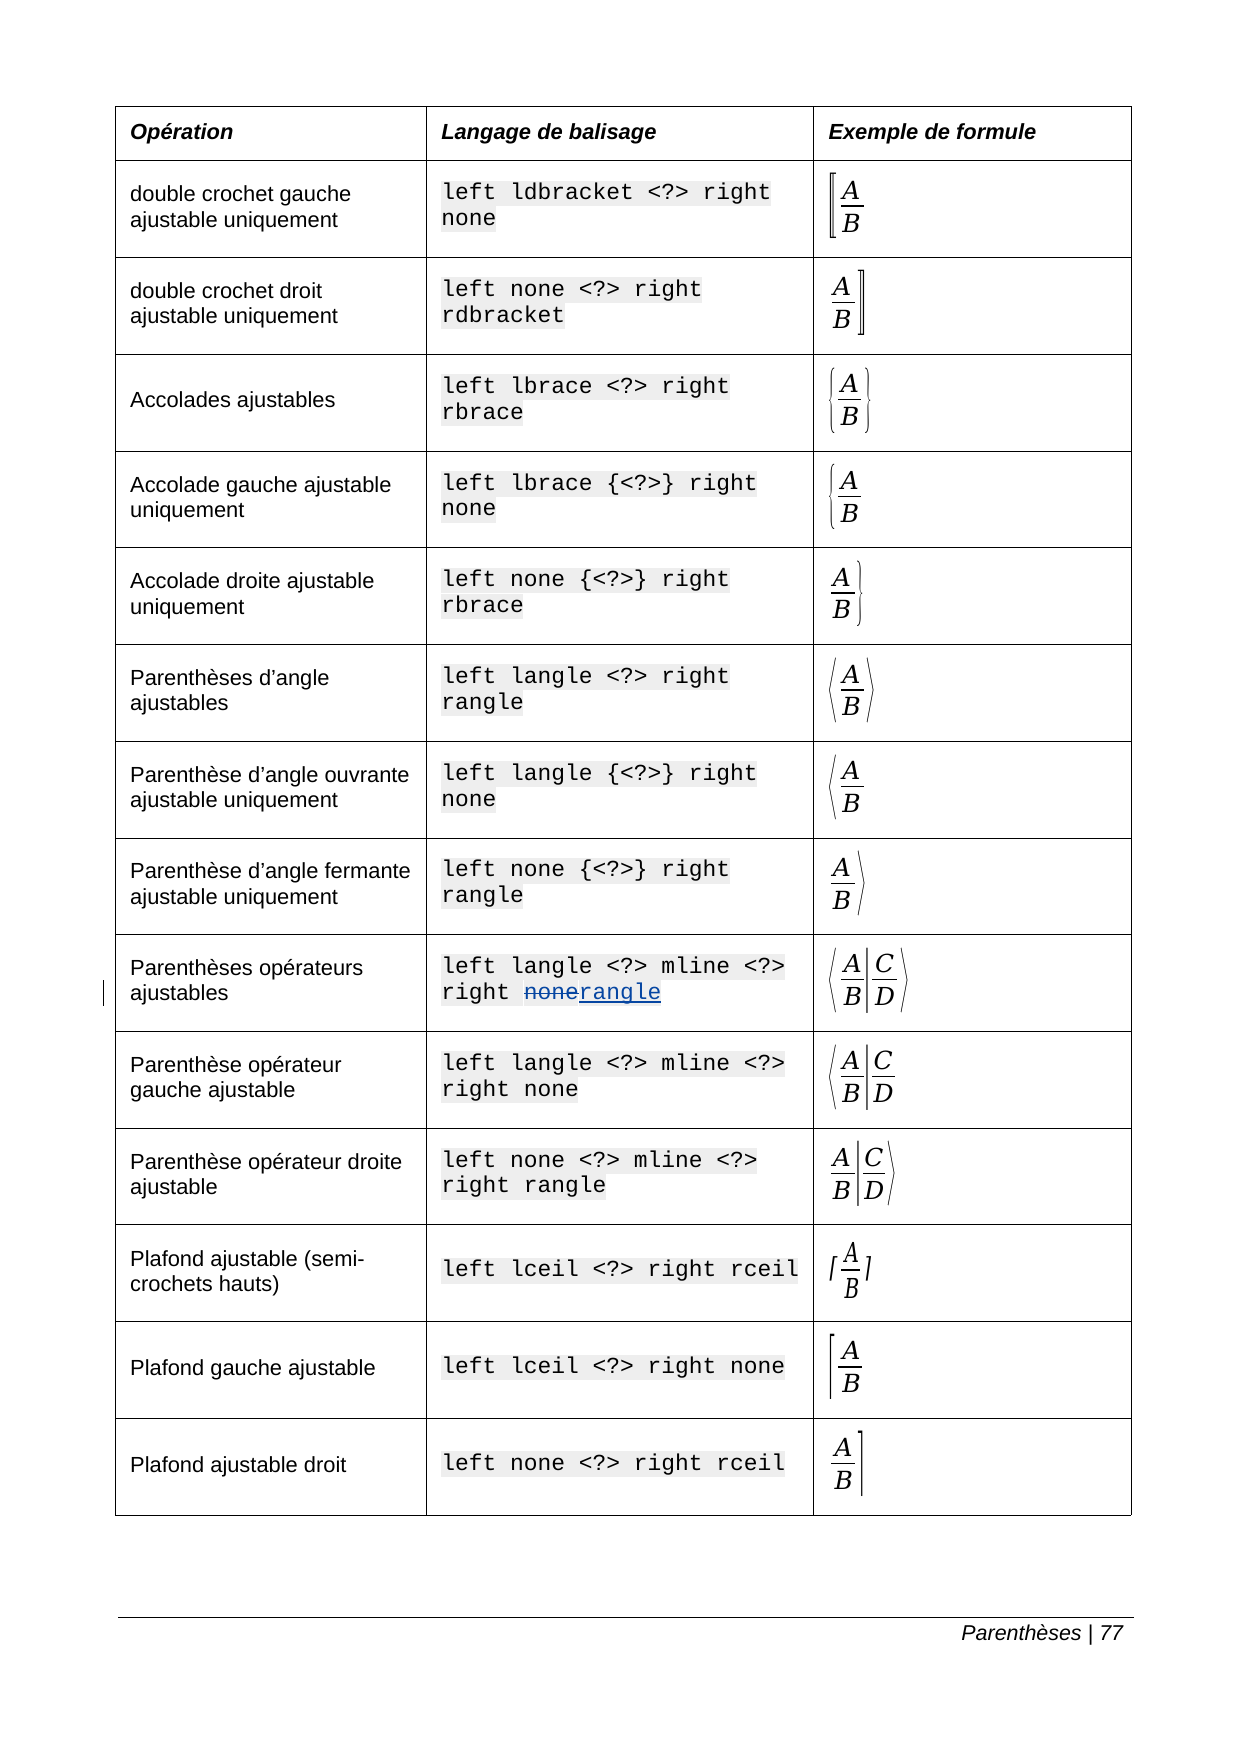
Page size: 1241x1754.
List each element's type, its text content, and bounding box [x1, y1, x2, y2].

table_cell left ldbracket <?> right none [427, 161, 813, 257]
table_cell [814, 355, 1131, 451]
table_cell Parenthèse opérateur droite ajustable [116, 1129, 426, 1224]
table_cell Accolade gauche ajustable uniquement [116, 452, 426, 547]
table_cell Accolade droite ajustable uniquement [116, 548, 426, 644]
table_cell Parenthèse d’angle ouvrante ajustable uniquement [116, 742, 426, 837]
table_cell double crochet gauche ajustable uniquement [116, 161, 426, 257]
table_cell Plafond ajustable droit [116, 1419, 426, 1515]
table_cell left none <?> right rdbracket [427, 258, 813, 354]
table_cell left lceil <?> right rceil [427, 1225, 813, 1321]
table_cell [814, 1129, 1131, 1224]
table_cell Parenthèses d’angle ajustables [116, 645, 426, 741]
table_cell left none <?> right rceil [427, 1419, 813, 1515]
table_header Opération [116, 107, 426, 160]
table_cell left lceil <?> right none [427, 1322, 813, 1418]
table_cell Plafond gauche ajustable [116, 1322, 426, 1418]
table_cell left langle <?> right rangle [427, 645, 813, 741]
table_cell [814, 1225, 1131, 1321]
table_cell Parenthèses opérateurs ajustables [116, 935, 426, 1031]
table_cell left lbrace <?> right rbrace [427, 355, 813, 451]
table_cell [814, 258, 1131, 354]
table_cell [814, 645, 1131, 741]
table_cell [814, 742, 1131, 837]
table_cell left langle {<?>} right none [427, 742, 813, 837]
table_cell Plafond ajustable (semi-crochets hauts) [116, 1225, 426, 1321]
table_cell [814, 1322, 1131, 1418]
table_cell [814, 452, 1131, 547]
table_cell Accolades ajustables [116, 355, 426, 451]
table_cell [814, 161, 1131, 257]
table_cell Parenthèse d’angle fermante ajustable uniquement [116, 839, 426, 934]
table_cell [814, 1032, 1131, 1128]
table_cell [814, 935, 1131, 1031]
table_cell left none <?> mline <?> right rangle [427, 1129, 813, 1224]
table_cell double crochet droit ajustable uniquement [116, 258, 426, 354]
table_cell [814, 548, 1131, 644]
table_header Exemple de formule [814, 107, 1131, 160]
table_cell left lbrace {<?>} right none [427, 452, 813, 547]
table_cell [814, 839, 1131, 934]
table_cell left langle <?> mline <?> right rangle [427, 935, 813, 1031]
table_cell left langle <?> mline <?> right none [427, 1032, 813, 1128]
table_cell Parenthèse opérateur gauche ajustable [116, 1032, 426, 1128]
table_cell [814, 1419, 1131, 1515]
table_cell left none {<?>} right rangle [427, 839, 813, 934]
table_cell left none {<?>} right rbrace [427, 548, 813, 644]
table_header Langage de balisage [427, 107, 813, 160]
